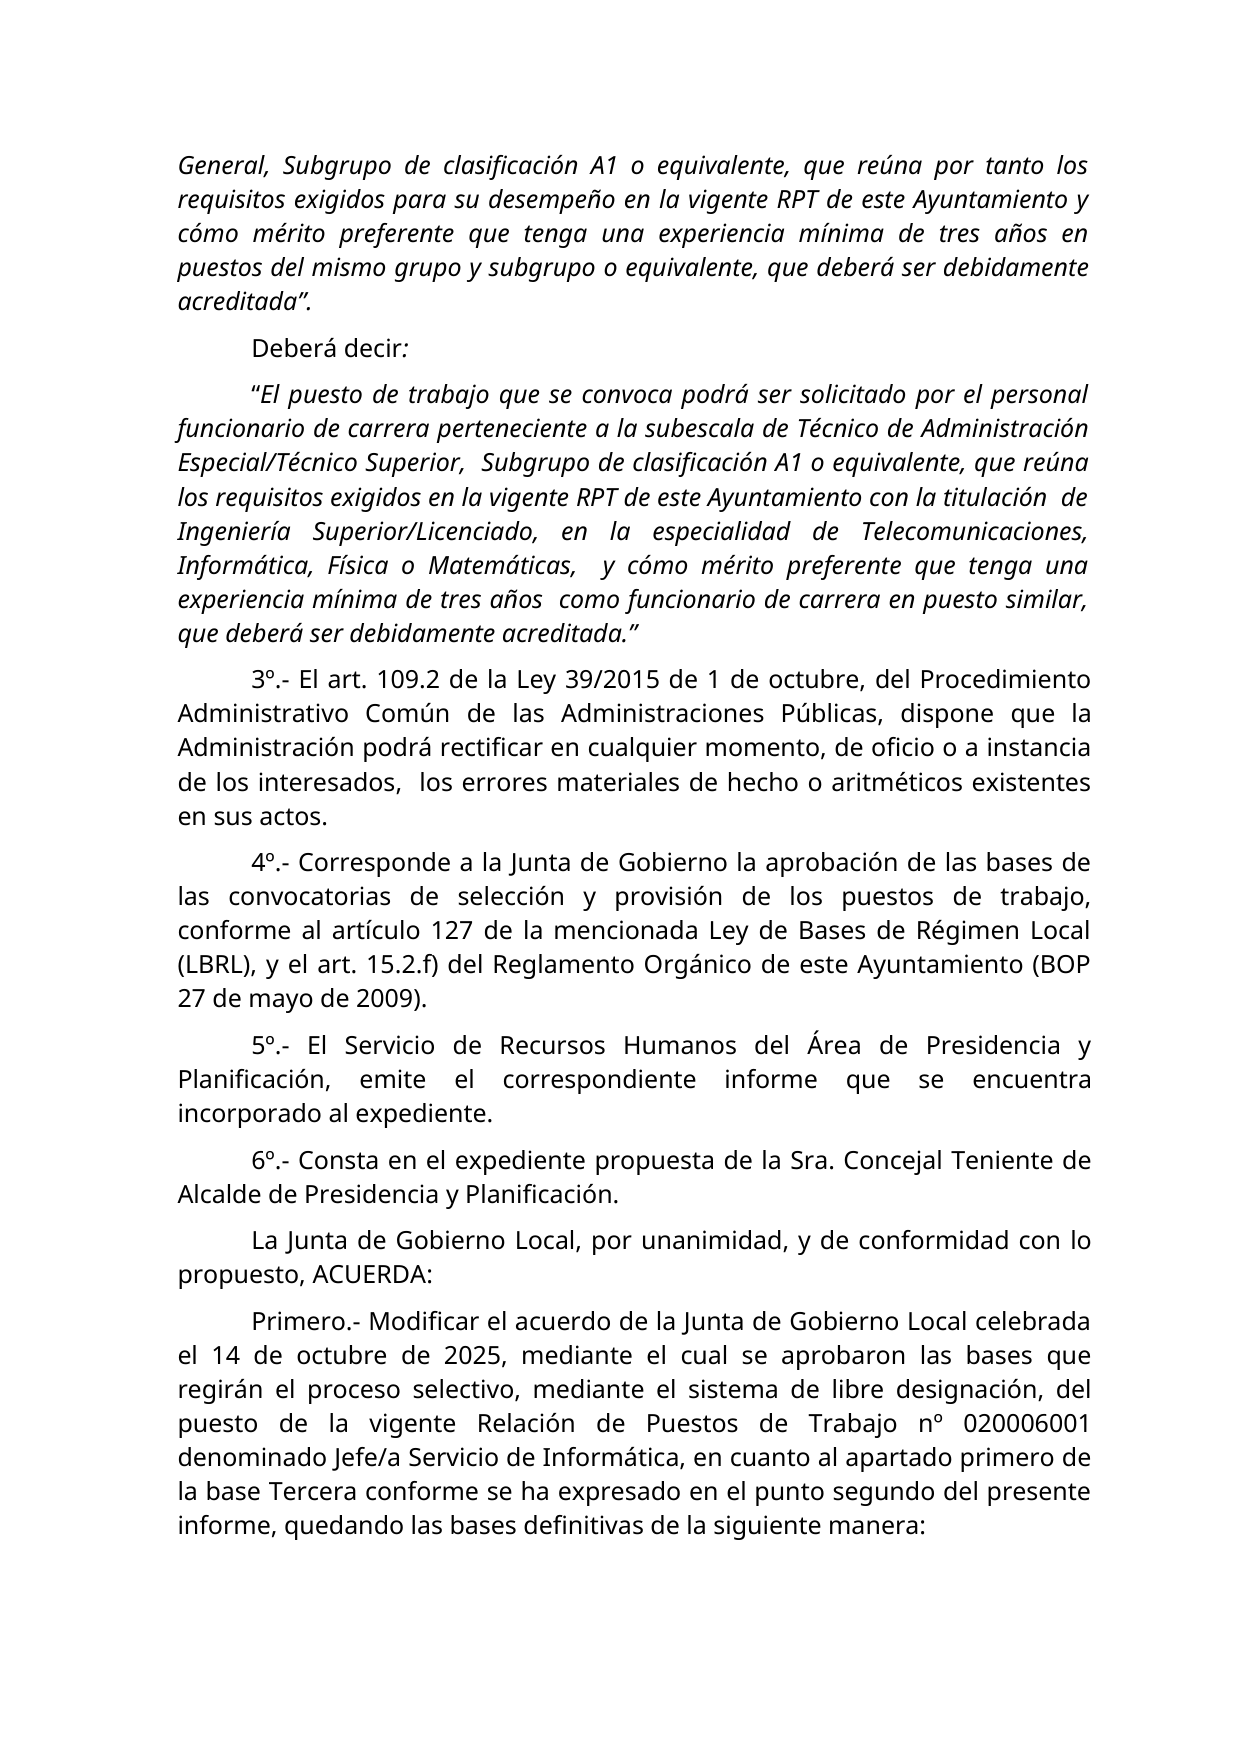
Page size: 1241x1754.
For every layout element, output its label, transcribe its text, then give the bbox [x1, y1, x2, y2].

text “El puesto de trabajo que se convoca podrá ser solicitado por el personal funcionario de carrera perteneciente a la subescala de Técnico de Administración Especial/Técnico Superior, Subgrupo de clasificación A1 o equivalente, que reúna los requisitos exigidos en la vigente RPT de este Ayuntamiento con la titulación de Ingeniería Superior/Licenciado, en la especialidad de Telecomunicaciones, Informática, Física o Matemáticas, y cómo mérito preferente que tenga una experiencia mínima de tres años como funcionario de carrera en puesto similar, que deberá ser debidamente acreditada.” [177, 377, 1093, 649]
text La Junta de Gobierno Local, por unanimidad, y de conformidad con lo propuesto, ACUERDA: [177, 1223, 1093, 1291]
text 6º.- Consta en el expediente propuesta de la Sra. Concejal Teniente de Alcalde de Presidencia y Planificación. [177, 1142, 1093, 1210]
text 4º.- Corresponde a la Junta de Gobierno la aprobación de las bases de las convocatorias de selección y provisión de los puestos de trabajo, conforme al artículo 127 de la mencionada Ley de Bases de Régimen Local (LBRL), y el art. 15.2.f) del Reglamento Orgánico de este Ayuntamiento (BOP 27 de mayo de 2009). [177, 845, 1093, 1015]
text 5º.- El Servicio de Recursos Humanos del Área de Presidencia y Planificación, emite el correspondiente informe que se encuentra incorporado al expediente. [177, 1028, 1093, 1130]
text 3º.- El art. 109.2 de la Ley 39/2015 de 1 de octubre, del Procedimiento Administrativo Común de las Administraciones Públicas, dispone que la Administración podrá rectificar en cualquier momento, de oficio o a instancia de los interesados, los errores materiales de hecho o aritméticos existentes en sus actos. [177, 662, 1093, 832]
text Deberá decir: [177, 330, 1093, 364]
text Primero.- Modificar el acuerdo de la Junta de Gobierno Local celebrada el 14 de octubre de 2025, mediante el cual se aprobaron las bases que regirán el proceso selectivo, mediante el sistema de libre designación, del puesto de la vigente Relación de Puestos de Trabajo nº 020006001 denominado Jefe/a Servicio de Informática, en cuanto al apartado primero de la base Tercera conforme se ha expresado en el punto segundo del presente informe, quedando las bases definitivas de la siguiente manera: [177, 1303, 1093, 1542]
text General, Subgrupo de clasificación A1 o equivalente, que reúna por tanto los requisitos exigidos para su desempeño en la vigente RPT de este Ayuntamiento y cómo mérito preferente que tenga una experiencia mínima de tres años en puestos del mismo grupo y subgrupo o equivalente, que deberá ser debidamente acreditada”. [177, 148, 1093, 318]
